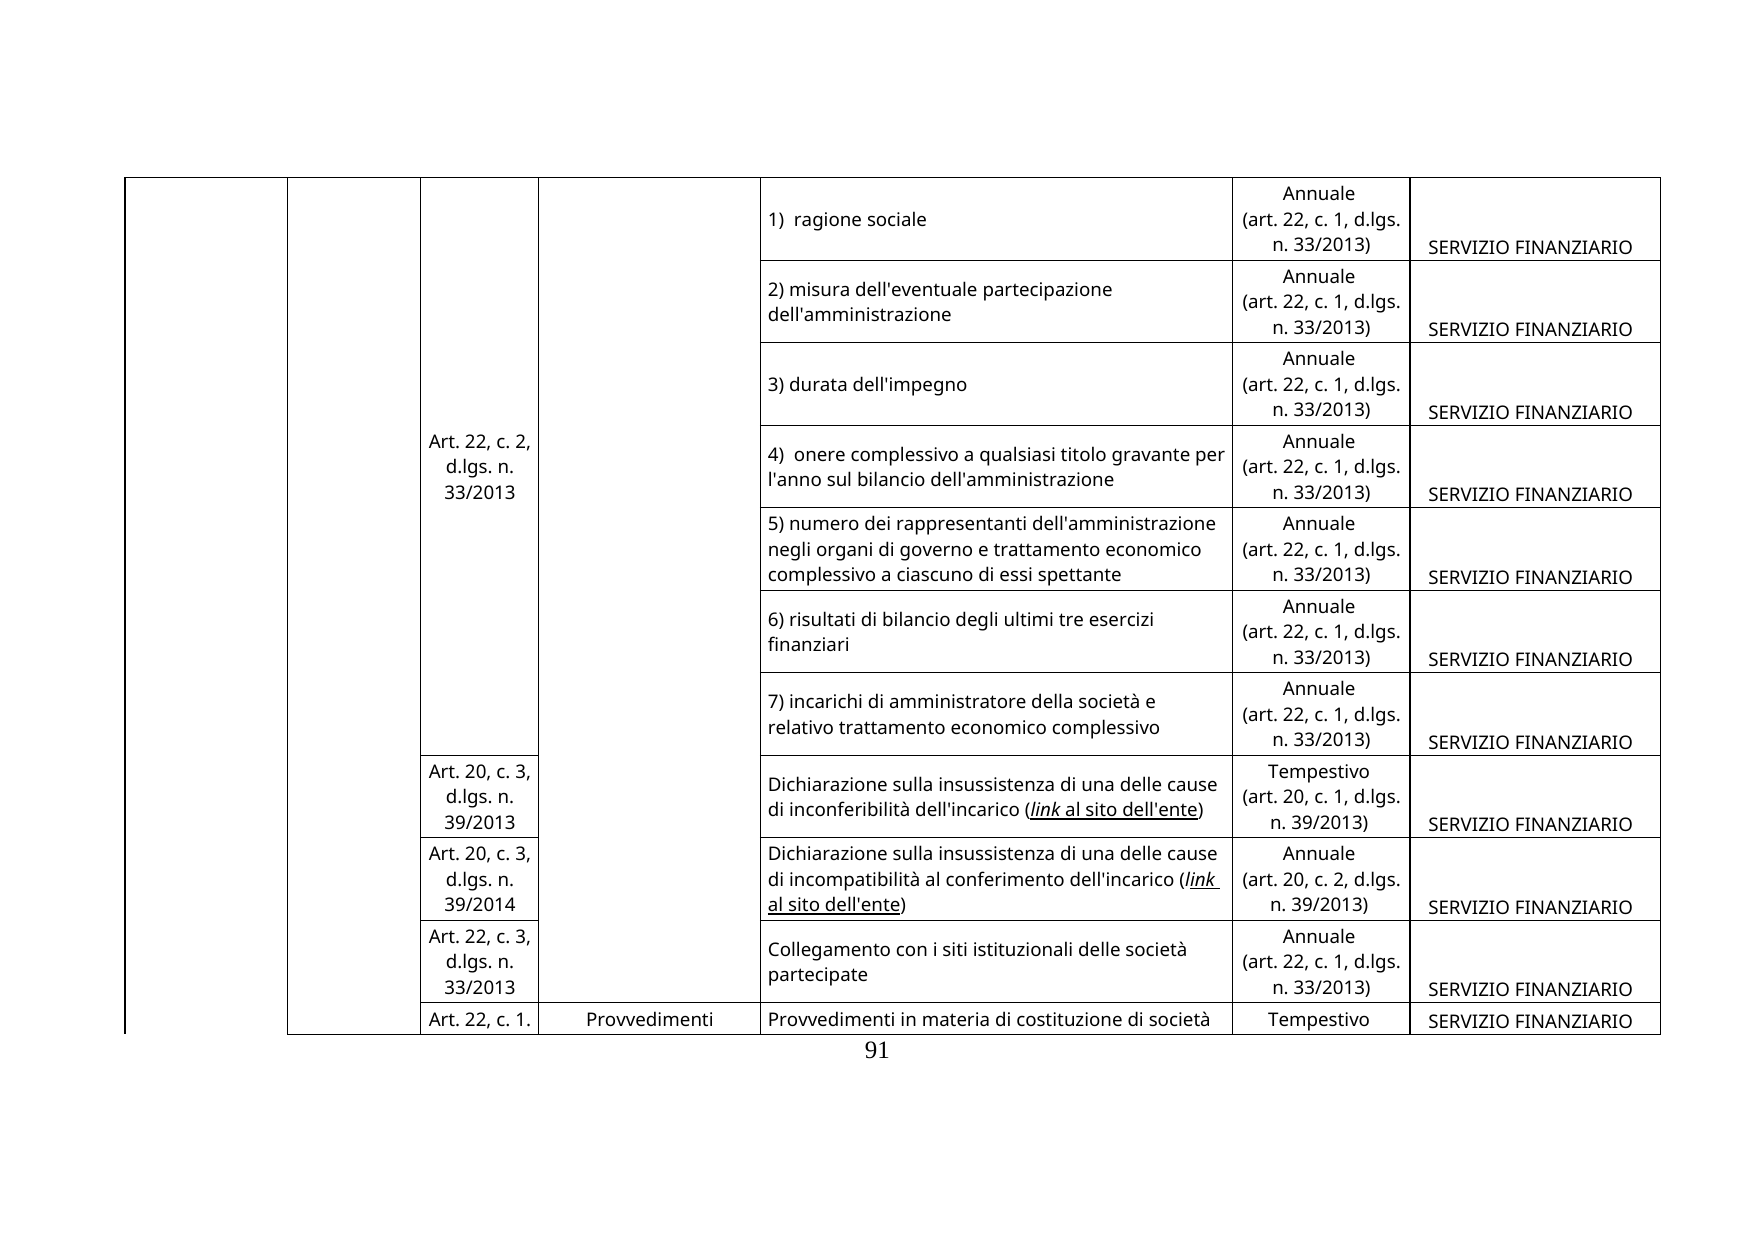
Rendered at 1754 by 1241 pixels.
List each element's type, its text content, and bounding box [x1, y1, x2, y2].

table_cell Annuale (art. 22, c. 1, d.lgs. n. 33/2013) [1233, 673, 1409, 755]
table_cell 3) durata dell'impegno [761, 343, 1232, 425]
table_cell Dichiarazione sulla insussistenza di una delle cause di inconferibilità dell'incarico (link al sito dell'ente) [761, 756, 1232, 837]
table_cell 1) ragione sociale [761, 178, 1232, 260]
table_cell Annuale (art. 22, c. 1, d.lgs. n. 33/2013) [1233, 178, 1409, 260]
table_cell SERVIZIO FINANZIARIO [1411, 591, 1660, 672]
table_cell SERVIZIO FINANZIARIO [1411, 508, 1660, 590]
table_cell [539, 178, 760, 1002]
table_cell 7) incarichi di amministratore della società e relativo trattamento economico complessivo [761, 673, 1232, 755]
table_cell SERVIZIO FINANZIARIO [1411, 343, 1660, 425]
table_cell SERVIZIO FINANZIARIO [1411, 921, 1660, 1002]
table_cell 5) numero dei rappresentanti dell'amministrazione negli organi di governo e trattamento economico complessivo a ciascuno di essi spettante [761, 508, 1232, 590]
table_cell Annuale (art. 22, c. 1, d.lgs. n. 33/2013) [1233, 261, 1409, 342]
table_cell [126, 178, 287, 1034]
table_cell 6) risultati di bilancio degli ultimi tre esercizi finanziari [761, 591, 1232, 672]
table_cell 4) onere complessivo a qualsiasi titolo gravante per l'anno sul bilancio dell'amministrazione [761, 426, 1232, 507]
table_cell 2) misura dell'eventuale partecipazione dell'amministrazione [761, 261, 1232, 342]
table_cell Annuale (art. 22, c. 1, d.lgs. n. 33/2013) [1233, 921, 1409, 1002]
table_cell Tempestivo (art. 20, c. 1, d.lgs. n. 39/2013) [1233, 756, 1409, 837]
table_cell Annuale (art. 22, c. 1, d.lgs. n. 33/2013) [1233, 426, 1409, 507]
table_cell SERVIZIO FINANZIARIO [1411, 673, 1660, 755]
table_cell SERVIZIO FINANZIARIO [1411, 261, 1660, 342]
table_cell SERVIZIO FINANZIARIO [1411, 178, 1660, 260]
table_cell Collegamento con i siti istituzionali delle società partecipate [761, 921, 1232, 1002]
table_cell Tempestivo [1233, 1003, 1409, 1034]
table_cell Art. 22, c. 2, d.lgs. n. 33/2013 [421, 178, 538, 755]
table_cell SERVIZIO FINANZIARIO [1411, 838, 1660, 920]
table_cell Annuale (art. 20, c. 2, d.lgs. n. 39/2013) [1233, 838, 1409, 920]
table_cell Provvedimenti in materia di costituzione di società [761, 1003, 1232, 1034]
table_cell Dichiarazione sulla insussistenza di una delle cause di incompatibilità al conferimento dell'incarico (link al sito dell'ente) [761, 838, 1232, 920]
table_cell Art. 20, c. 3, d.lgs. n. 39/2013 [421, 756, 538, 837]
table_cell Art. 20, c. 3, d.lgs. n. 39/2014 [421, 838, 538, 920]
table_cell Provvedimenti [539, 1003, 760, 1034]
table_cell [288, 178, 420, 1034]
table_cell Annuale (art. 22, c. 1, d.lgs. n. 33/2013) [1233, 591, 1409, 672]
table_cell Annuale (art. 22, c. 1, d.lgs. n. 33/2013) [1233, 343, 1409, 425]
table_cell Art. 22, c. 3, d.lgs. n. 33/2013 [421, 921, 538, 1002]
table_cell Art. 22, c. 1. [421, 1003, 538, 1034]
table_cell SERVIZIO FINANZIARIO [1411, 756, 1660, 837]
table_cell SERVIZIO FINANZIARIO [1411, 1003, 1660, 1034]
table_cell SERVIZIO FINANZIARIO [1411, 426, 1660, 507]
table_cell Annuale (art. 22, c. 1, d.lgs. n. 33/2013) [1233, 508, 1409, 590]
